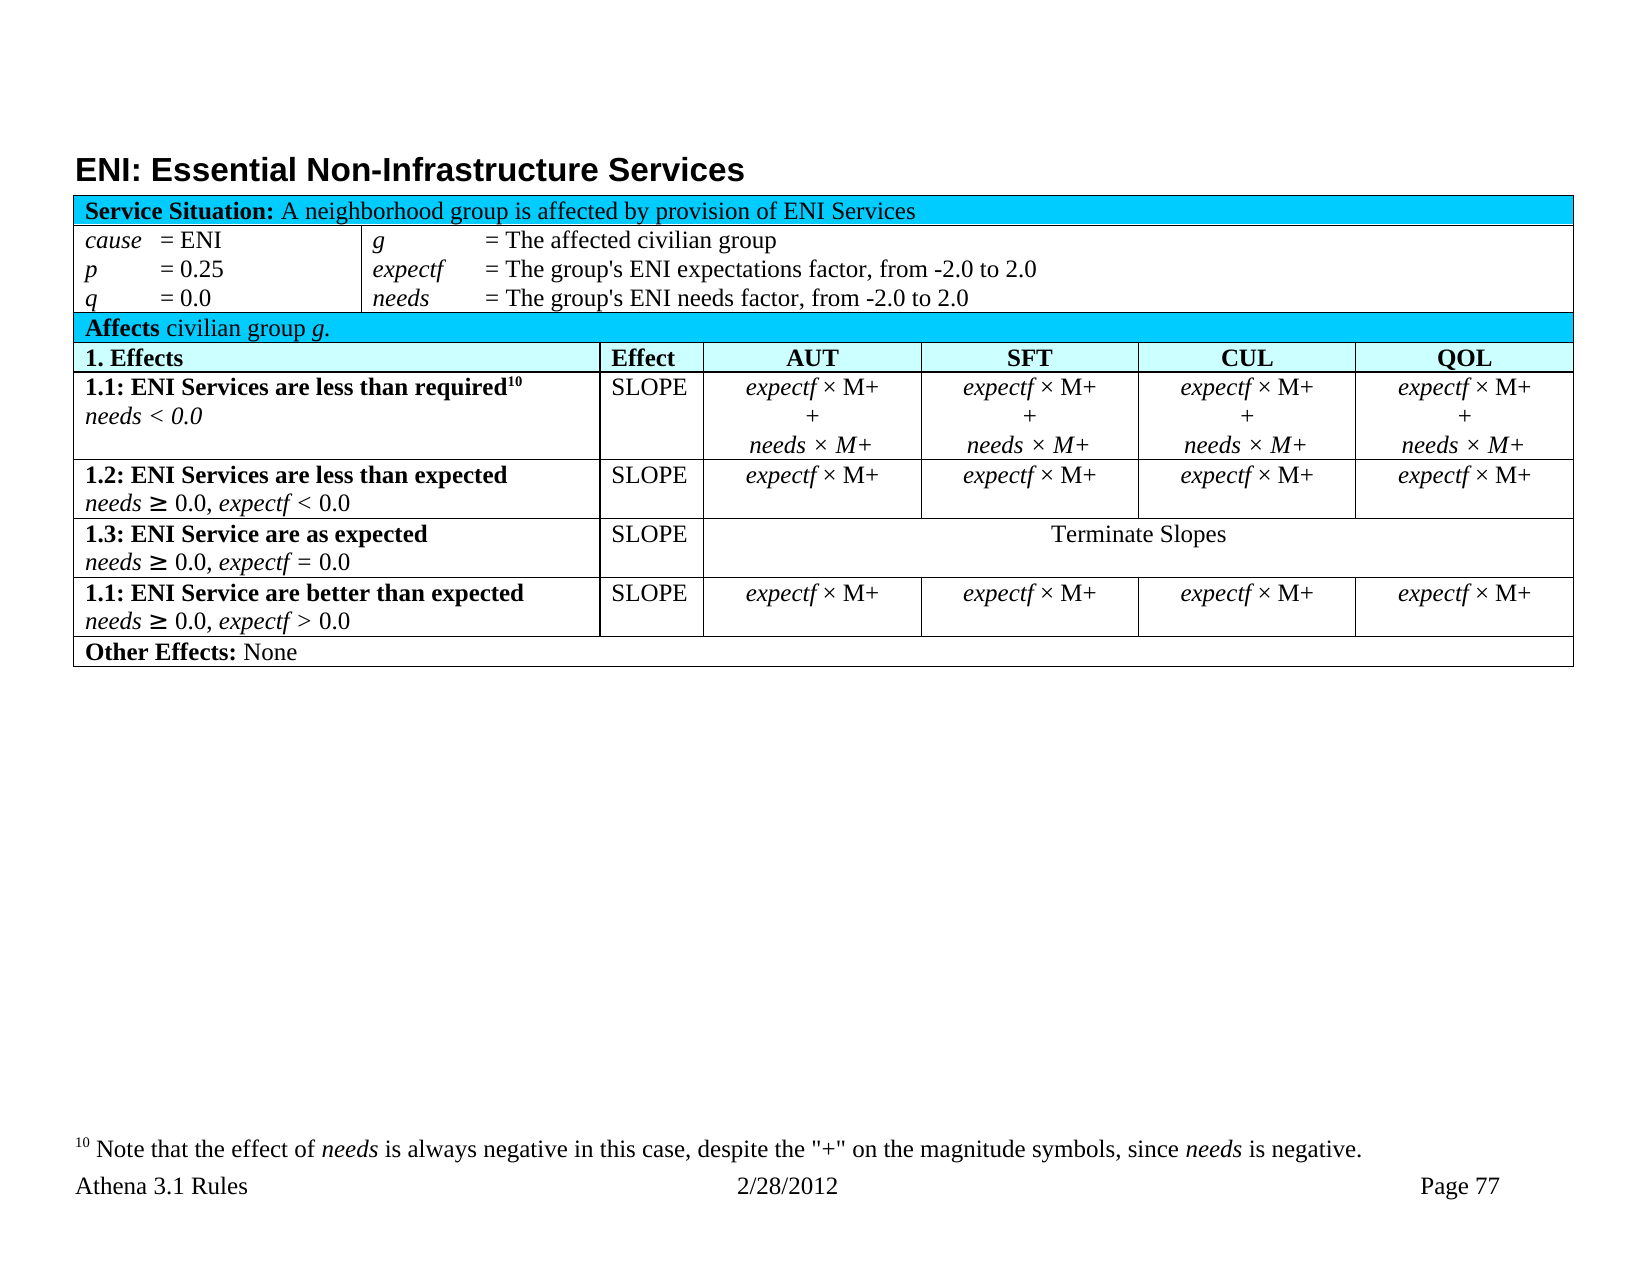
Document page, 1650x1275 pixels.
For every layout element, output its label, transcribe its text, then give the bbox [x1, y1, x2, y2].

table_cell expectf × M+ + needs × M+ [1356, 373, 1573, 459]
table_cell 1. Effects [74, 343, 599, 371]
table_cell cause = ENI p = 0.25 q = 0.0 [74, 226, 361, 312]
table_header Service Situation: A neighborhood group is affected by provision of ENI Services [74, 196, 1573, 224]
table_cell SLOPE [601, 373, 703, 459]
table_cell 1.3: ENI Service are as expected needs ≥ 0.0, expectf = 0.0 [74, 519, 599, 577]
table_cell expectf × M+ [1139, 578, 1355, 636]
table_cell QOL [1356, 343, 1573, 371]
table_cell expectf × M+ [704, 460, 921, 518]
table_cell 1.2: ENI Services are less than expected needs ≥ 0.0, expectf < 0.0 [74, 460, 599, 518]
table_cell expectf × M+ [922, 578, 1138, 636]
table_cell SLOPE [601, 578, 703, 636]
table_cell expectf × M+ + needs × M+ [704, 373, 921, 459]
table_cell expectf × M+ [1356, 578, 1573, 636]
table_cell SLOPE [601, 460, 703, 518]
table_cell 1.1: ENI Services are less than required needs < 0.0 [74, 373, 599, 459]
table_cell expectf × M+ [1139, 460, 1355, 518]
table_cell expectf × M+ [1356, 460, 1573, 518]
table_cell Other Effects: None [74, 637, 1573, 666]
table_cell Affects civilian group g. [74, 313, 1573, 342]
text ENI: Essential Non-Infrastructure Services [75, 150, 1575, 188]
table_cell SFT [922, 343, 1138, 371]
table_cell expectf × M+ [704, 578, 921, 636]
table_cell expectf × M+ + needs × M+ [1139, 373, 1355, 459]
table_cell Effect [601, 343, 703, 371]
table_cell g = The affected civilian group expectf = The group's ENI expectations factor, from -2.0 to 2.0 needs = The group's ENI needs factor, from -2.0 to 2.0 [362, 226, 1573, 312]
table_cell expectf × M+ + needs × M+ [922, 373, 1138, 459]
table_cell SLOPE [601, 519, 703, 577]
table_cell 1.1: ENI Service are better than expected needs ≥ 0.0, expectf > 0.0 [74, 578, 599, 636]
table_cell CUL [1139, 343, 1355, 371]
table_cell AUT [704, 343, 921, 371]
table_cell Terminate Slopes [704, 519, 1573, 577]
table_cell expectf × M+ [922, 460, 1138, 518]
